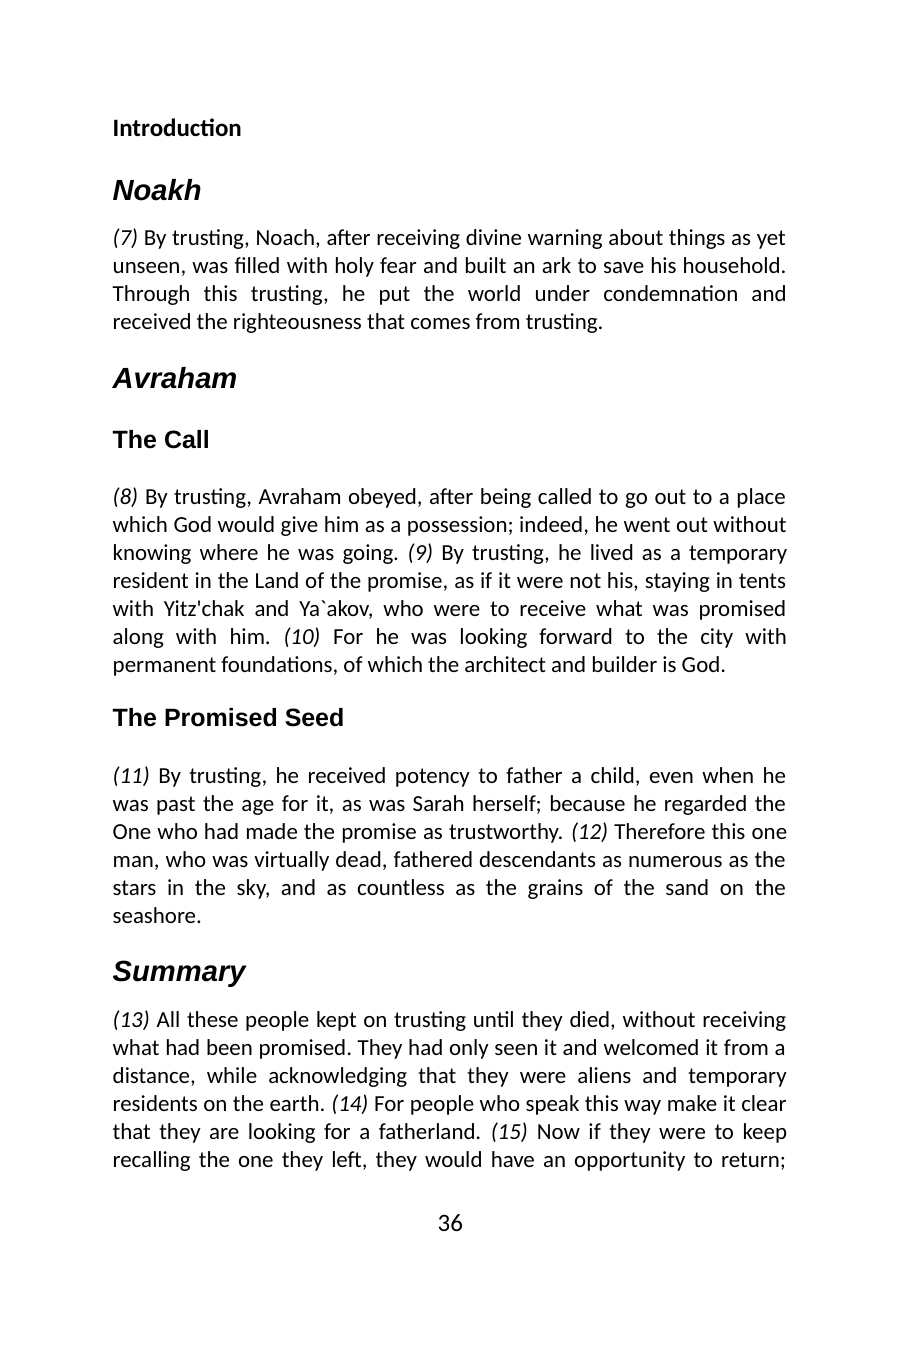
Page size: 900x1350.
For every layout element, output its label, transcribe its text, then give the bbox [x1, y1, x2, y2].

subtitle Avraham [112, 361, 787, 395]
text (8) By trusting, Avraham obeyed, after being called to go out to a place which God would give him as a possession; indeed, he went out without knowing where he was going. (9) By trusting, he lived as a temporary resident in the Land of the promise, as if it were not his, staying in tents with Yitz'chak and Ya`akov, who were to receive what was promised along with him. (10) For he was looking forward to the city with permanent foundations, of which the architect and builder is God. [112, 482, 787, 678]
subtitle The Promised Seed [112, 703, 787, 732]
text (11) By trusting, he received potency to father a child, even when he was past the age for it, as was Sarah herself; because he regarded the One who had made the promise as trustworthy. (12) Therefore this one man, who was virtually dead, fathered descendants as numerous as the stars in the sky, and as countless as the grains of the sand on the seashore. [112, 761, 787, 929]
subtitle The Call [112, 425, 787, 453]
subtitle Noakh [112, 173, 787, 207]
text (7) By trusting, Noach, after receiving divine warning about things as yet unseen, was filled with holy fear and built an ark to save his household. Through this trusting, he put the world under condemnation and received the righteousness that comes from trusting. [112, 223, 787, 336]
subtitle Summary [112, 954, 787, 988]
text (13) All these people kept on trusting until they died, without receiving what had been promised. They had only seen it and welcomed it from a distance, while acknowledging that they were aliens and temporary residents on the earth. (14) For people who speak this way make it clear that they are looking for a fatherland. (15) Now if they were to keep recalling the one they left, they would have an opportunity to return; [112, 1005, 787, 1173]
